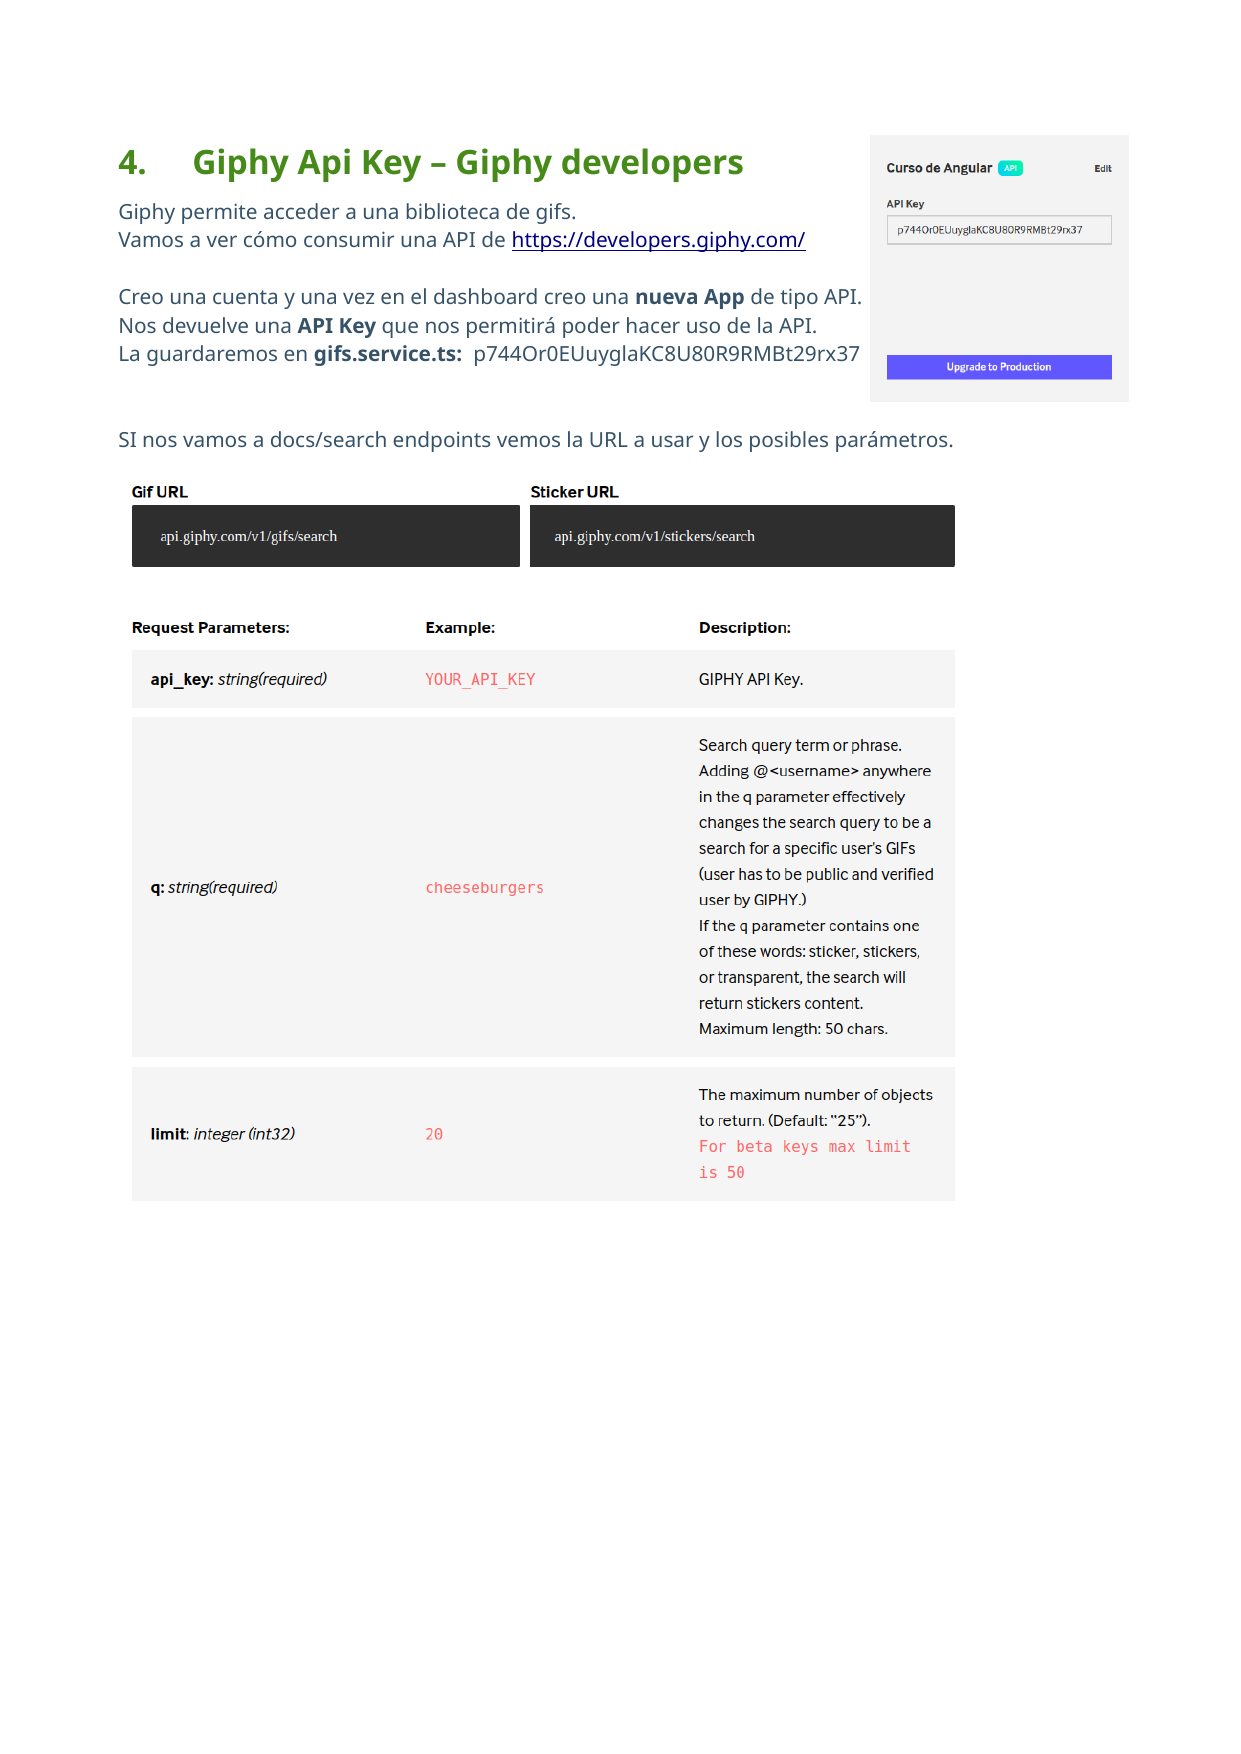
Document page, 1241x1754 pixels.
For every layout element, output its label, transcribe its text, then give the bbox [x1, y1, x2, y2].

text Nos devuelve una API Key que nos permitirá poder hacer uso de la API. [118, 311, 864, 339]
picture [121, 476, 963, 1204]
text Giphy permite acceder a una biblioteca de gifs. [118, 197, 864, 226]
text SI nos vamos a docs/search endpoints vemos la URL a usar y los posibles parámetros. [118, 425, 1122, 453]
text Creo una cuenta y una vez en el dashboard creo una nueva App de tipo API. [118, 282, 864, 311]
picture [864, 132, 1132, 403]
text La guardaremos en gifs.service.ts: p744Or0EUuyglaKC8U80R9RMBt29rx37 [118, 339, 864, 368]
text Vamos a ver cómo consumir una API de https://developers.giphy.com/ [118, 226, 864, 254]
subtitle Giphy Api Key – Giphy developers [118, 139, 864, 185]
